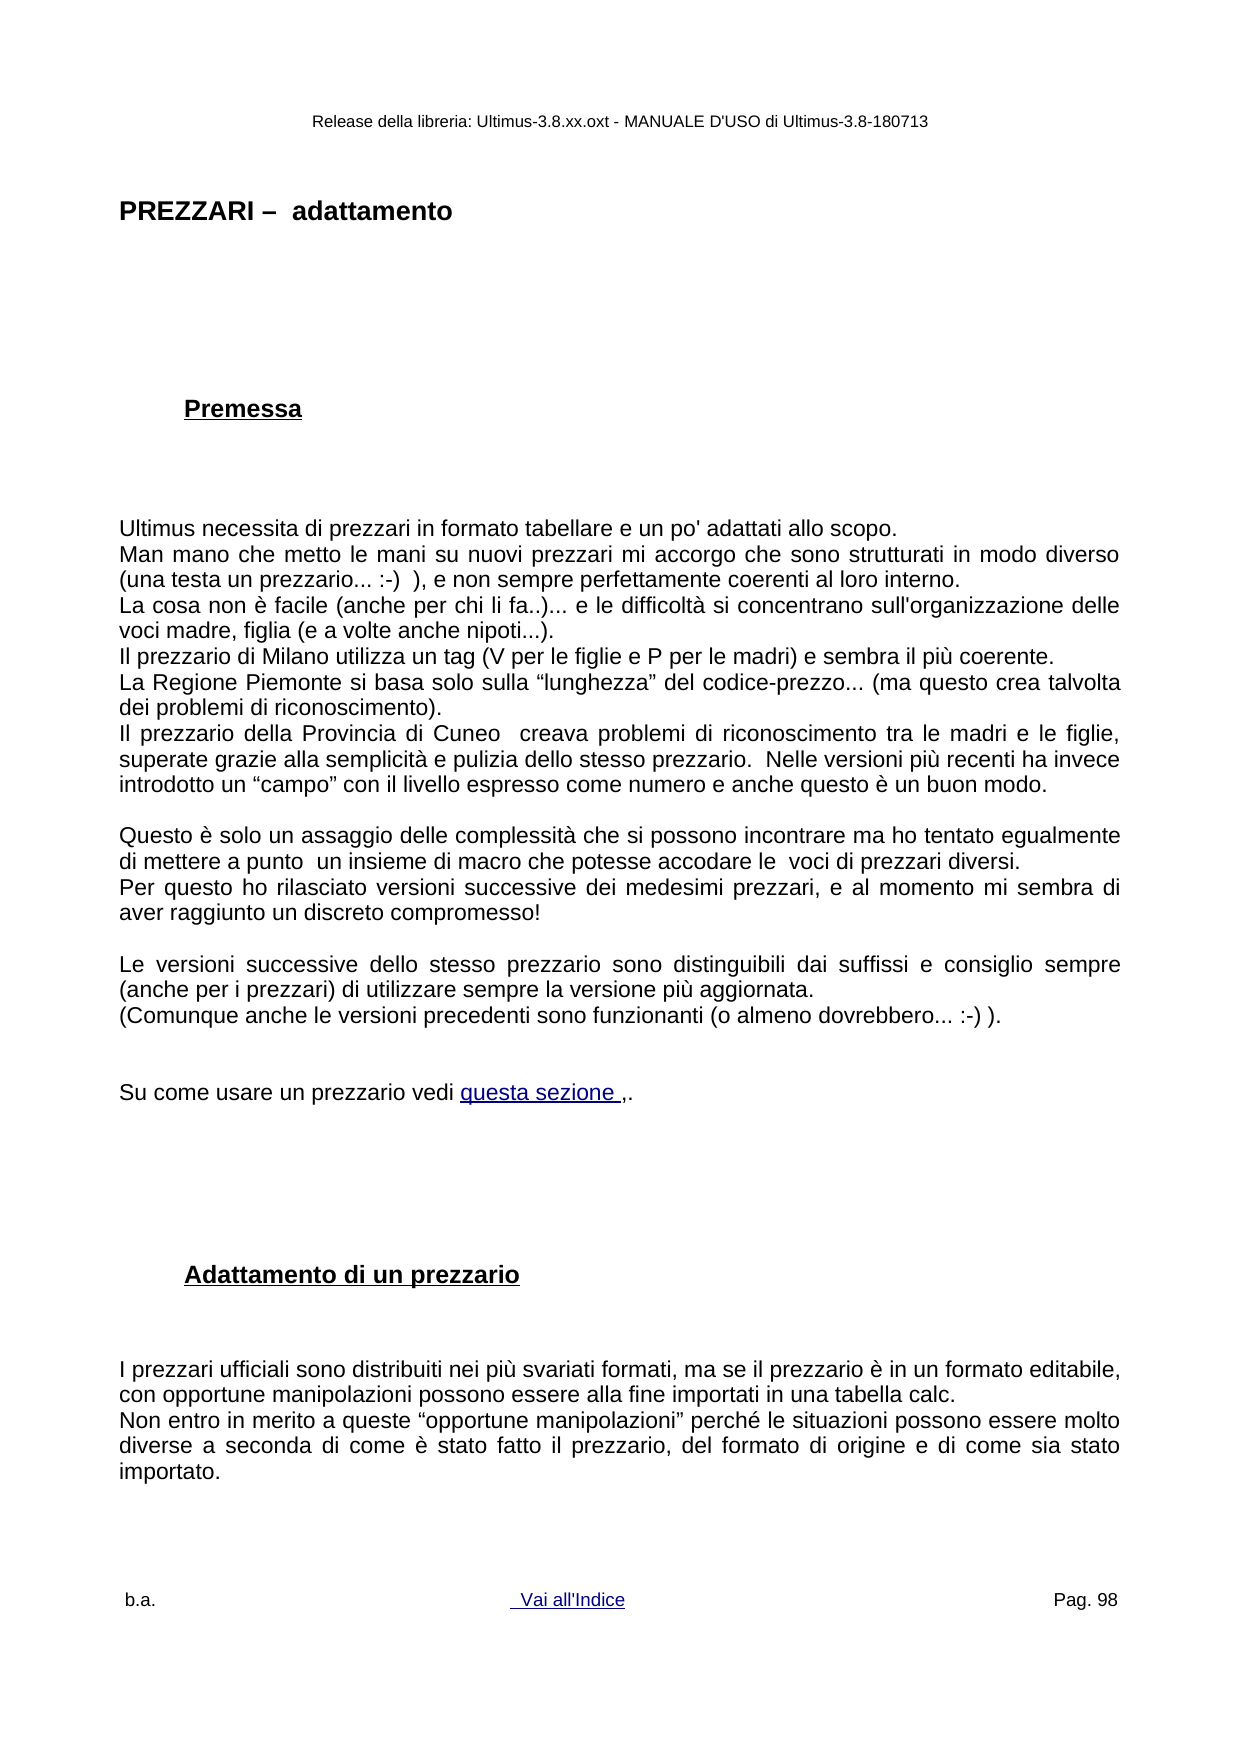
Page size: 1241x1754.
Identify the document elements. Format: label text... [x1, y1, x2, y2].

text Il prezzario della Provincia di Cuneo creava problemi di riconoscimento tra le madri e le figlie, superate grazie alla semplicità e pulizia dello stesso prezzario. Nelle versioni più recenti ha invece introdotto un “campo” con il livello espresso come numero e anche questo è un buon modo. [119, 721, 1121, 798]
subtitle Premessa [119, 394, 1121, 422]
text La cosa non è facile (anche per chi li fa..)... e le difficoltà si concentrano sull'organizzazione delle voci madre, figlia (e a volte anche nipoti...). [119, 593, 1121, 644]
text Ultimus necessita di prezzari in formato tabellare e un po' adattati allo scopo. [119, 516, 1121, 541]
text Su come usare un prezzario vedi questa sezione ,. [119, 1079, 1121, 1105]
text Il prezzario di Milano utilizza un tag (V per le figlie e P per le madri) e sembra il più coerente. [119, 644, 1121, 669]
text La Regione Piemonte si basa solo sulla “lunghezza” del codice-prezzo... (ma questo crea talvolta dei problemi di riconoscimento). [119, 669, 1121, 721]
text Non entro in merito a queste “opportune manipolazioni” perché le situazioni possono essere molto diverse a seconda di come è stato fatto il prezzario, del formato di origine e di come sia stato importato. [119, 1407, 1121, 1484]
text Per questo ho rilasciato versioni successive dei medesimi prezzari, e al momento mi sembra di aver raggiunto un discreto compromesso! [119, 874, 1121, 926]
subtitle Adattamento di un prezzario [119, 1261, 1121, 1289]
subtitle PREZZARI – adattamento [119, 196, 1121, 226]
text (Comunque anche le versioni precedenti sono funzionanti (o almeno dovrebbero... :-) ). [119, 1003, 1121, 1028]
text Man mano che metto le mani su nuovi prezzari mi accorgo che sono strutturati in modo diverso (una testa un prezzario... :-) ), e non sempre perfettamente coerenti al loro interno. [119, 541, 1121, 593]
text Questo è solo un assaggio delle complessità che si possono incontrare ma ho tentato egualmente di mettere a punto un insieme di macro che potesse accodare le voci di prezzari diversi. [119, 823, 1121, 874]
text Le versioni successive dello stesso prezzario sono distinguibili dai suffissi e consiglio sempre (anche per i prezzari) di utilizzare sempre la versione più aggiornata. [119, 951, 1121, 1003]
text I prezzari ufficiali sono distribuiti nei più svariati formati, ma se il prezzario è in un formato editabile, con opportune manipolazioni possono essere alla fine importati in una tabella calc. [119, 1356, 1121, 1407]
